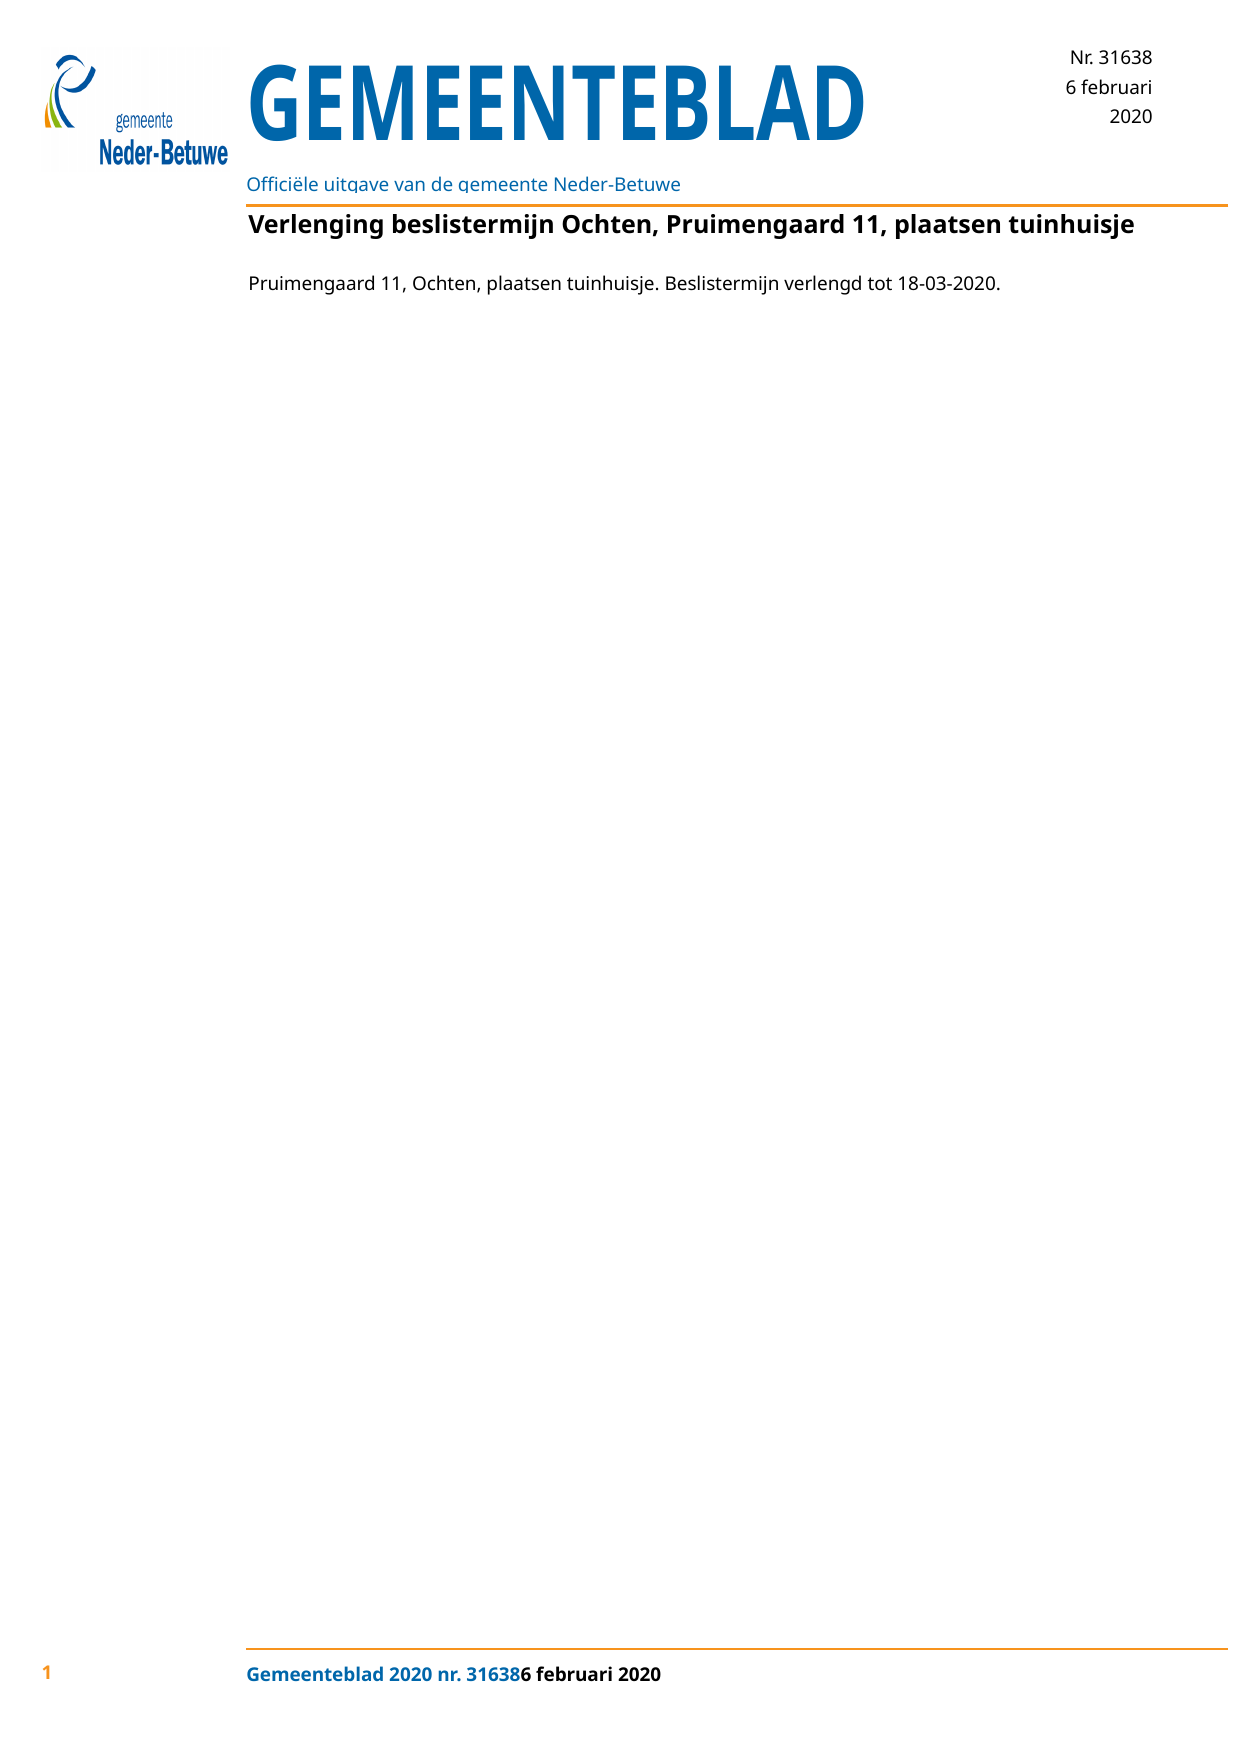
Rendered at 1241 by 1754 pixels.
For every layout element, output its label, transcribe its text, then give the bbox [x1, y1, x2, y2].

text Pruimengaard 11, Ochten, plaatsen tuinhuisje. Beslistermijn verlengd tot 18-03-2020. [248, 270, 1152, 296]
text Verlenging beslistermijn Ochten, Pruimengaard 11, plaatsen tuinhuisje [248, 207, 1152, 241]
picture [41, 47, 231, 172]
